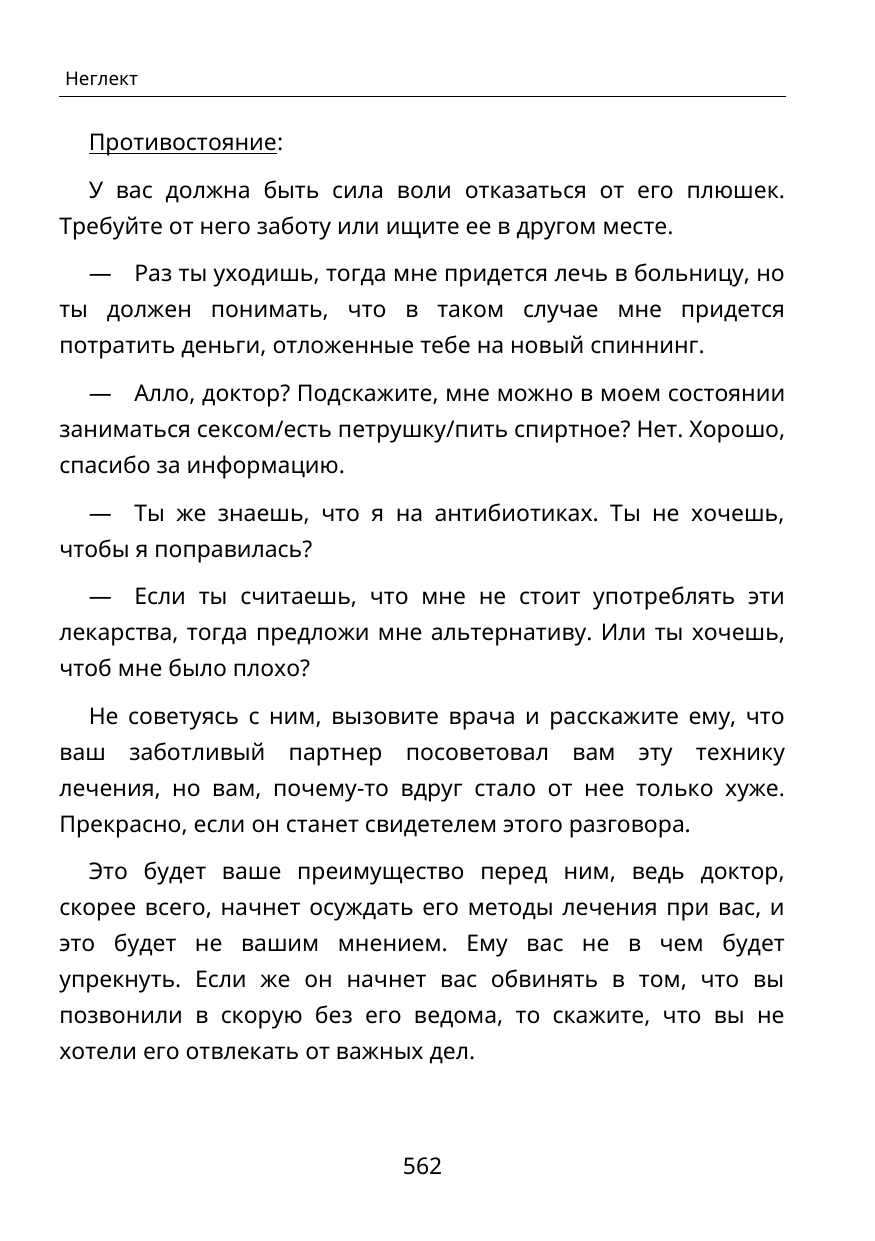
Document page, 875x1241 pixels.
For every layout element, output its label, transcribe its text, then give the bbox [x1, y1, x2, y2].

list Раз ты уходишь, тогда мне придется лечь в больницу, но ты должен понимать, что в таком случае мне придется потратить деньги, отложенные тебе на новый спиннинг. [59, 257, 786, 361]
list Если ты считаешь, что мне не стоит употреблять эти лекарства, тогда предложи мне альтернативу. Или ты хочешь, чтоб мне было плохо? [59, 580, 786, 683]
text Противостояние: [59, 126, 786, 157]
text Это будет ваше преимущество перед ним, ведь доктор, скорее всего, начнет осуждать его методы лечения при вас, и это будет не вашим мнением. Ему вас не в чем будет упрекнуть. Если же он начнет вас обвинять в том, что вы позвонили в скорую без его ведома, то скажите, что вы не хотели его отвлекать от важных дел. [59, 855, 786, 1066]
list Алло, доктор? Подскажите, мне можно в моем состоянии заниматься сексом/есть петрушку/пить спиртное? Нет. Хорошо, спасибо за информацию. [59, 377, 786, 480]
list Ты же знаешь, что я на антибиотиках. Ты не хочешь, чтобы я поправилась? [59, 497, 786, 564]
text Не советуясь с ним, вызовите врача и расскажите ему, что ваш заботливый партнер посоветовал вам эту технику лечения, но вам, почему-то вдруг стало от нее только хуже. Прекрасно, если он станет свидетелем этого разговора. [59, 700, 786, 839]
text У вас должна быть сила воли отказаться от его плюшек. Требуйте от него заботу или ищите ее в другом месте. [59, 174, 786, 241]
